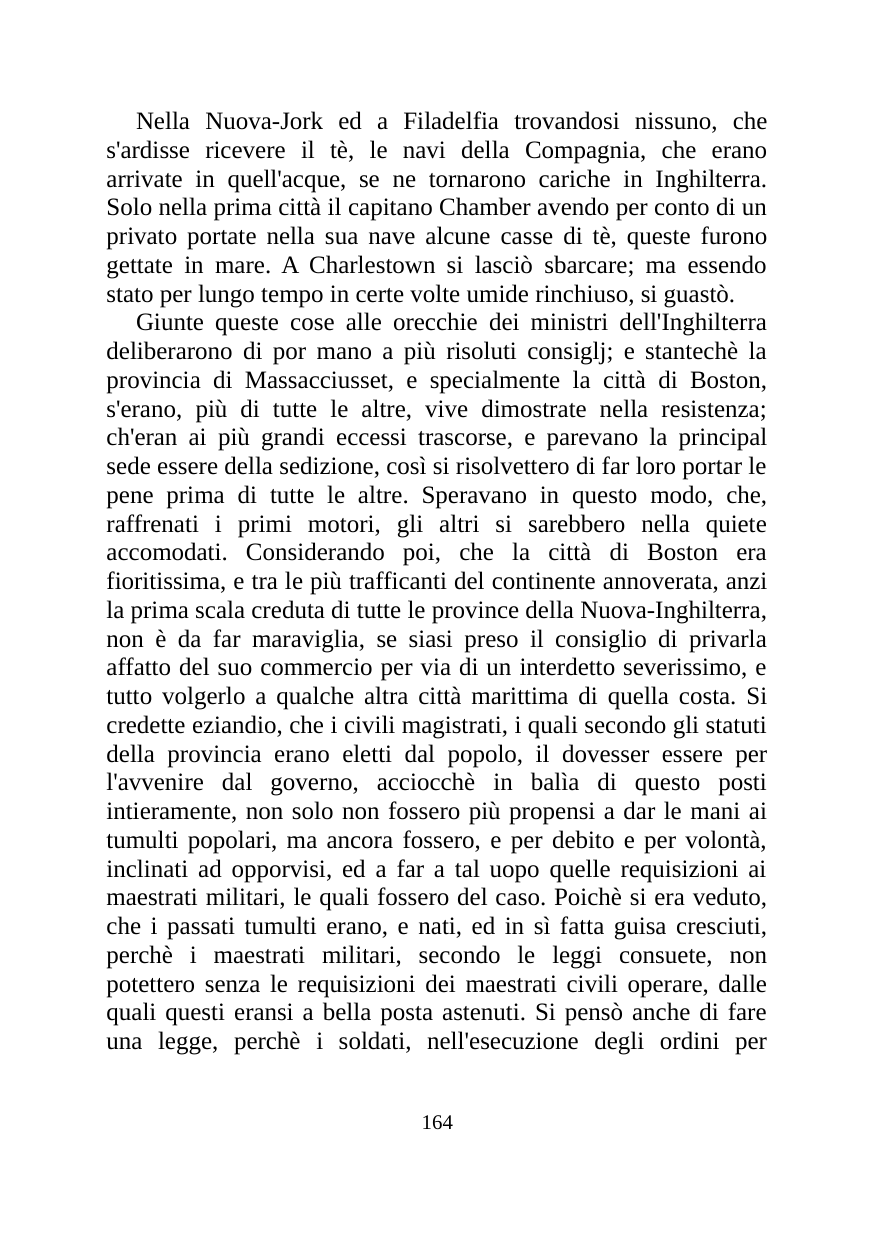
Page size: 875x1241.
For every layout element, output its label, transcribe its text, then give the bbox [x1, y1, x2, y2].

text Giunte queste cose alle orecchie dei ministri dell'Inghilterra deliberarono di por mano a più risoluti consiglj; e stantechè la provincia di Massacciusset, e specialmente la città di Boston, s'erano, più di tutte le altre, vive dimostrate nella resistenza; ch'eran ai più grandi eccessi trascorse, e parevano la principal sede essere della sedizione, così si risolvettero di far loro portar le pene prima di tutte le altre. Speravano in questo modo, che, raffrenati i primi motori, gli altri si sarebbero nella quiete accomodati. Considerando poi, che la città di Boston era fioritissima, e tra le più trafficanti del continente annoverata, anzi la prima scala creduta di tutte le province della Nuova-Inghilterra, non è da far maraviglia, se siasi preso il consiglio di privarla affatto del suo commercio per via di un interdetto severissimo, e tutto volgerlo a qualche altra città marittima di quella costa. Si credette eziandio, che i civili magistrati, i quali secondo gli statuti della provincia erano eletti dal popolo, il dovesser essere per l'avvenire dal governo, acciocchè in balìa di questo posti intieramente, non solo non fossero più propensi a dar le mani ai tumulti popolari, ma ancora fossero, e per debito e per volontà, inclinati ad opporvisi, ed a far a tal uopo quelle requisizioni ai maestrati militari, le quali fossero del caso. Poichè si era veduto, che i passati tumulti erano, e nati, ed in sì fatta guisa cresciuti, perchè i maestrati militari, secondo le leggi consuete, non potettero senza le requisizioni dei maestrati civili operare, dalle quali questi eransi a bella posta astenuti. Si pensò anche di fare una legge, perchè i soldati, nell'esecuzione degli ordini per [106, 307, 768, 1055]
text Nella Nuova-Jork ed a Filadelfia trovandosi nissuno, che s'ardisse ricevere il tè, le navi della Compagnia, che erano arrivate in quell'acque, se ne tornarono cariche in Inghilterra. Solo nella prima città il capitano Chamber avendo per conto di un privato portate nella sua nave alcune casse di tè, queste furono gettate in mare. A Charlestown si lasciò sbarcare; ma essendo stato per lungo tempo in certe volte umide rinchiuso, si guastò. [106, 106, 768, 307]
